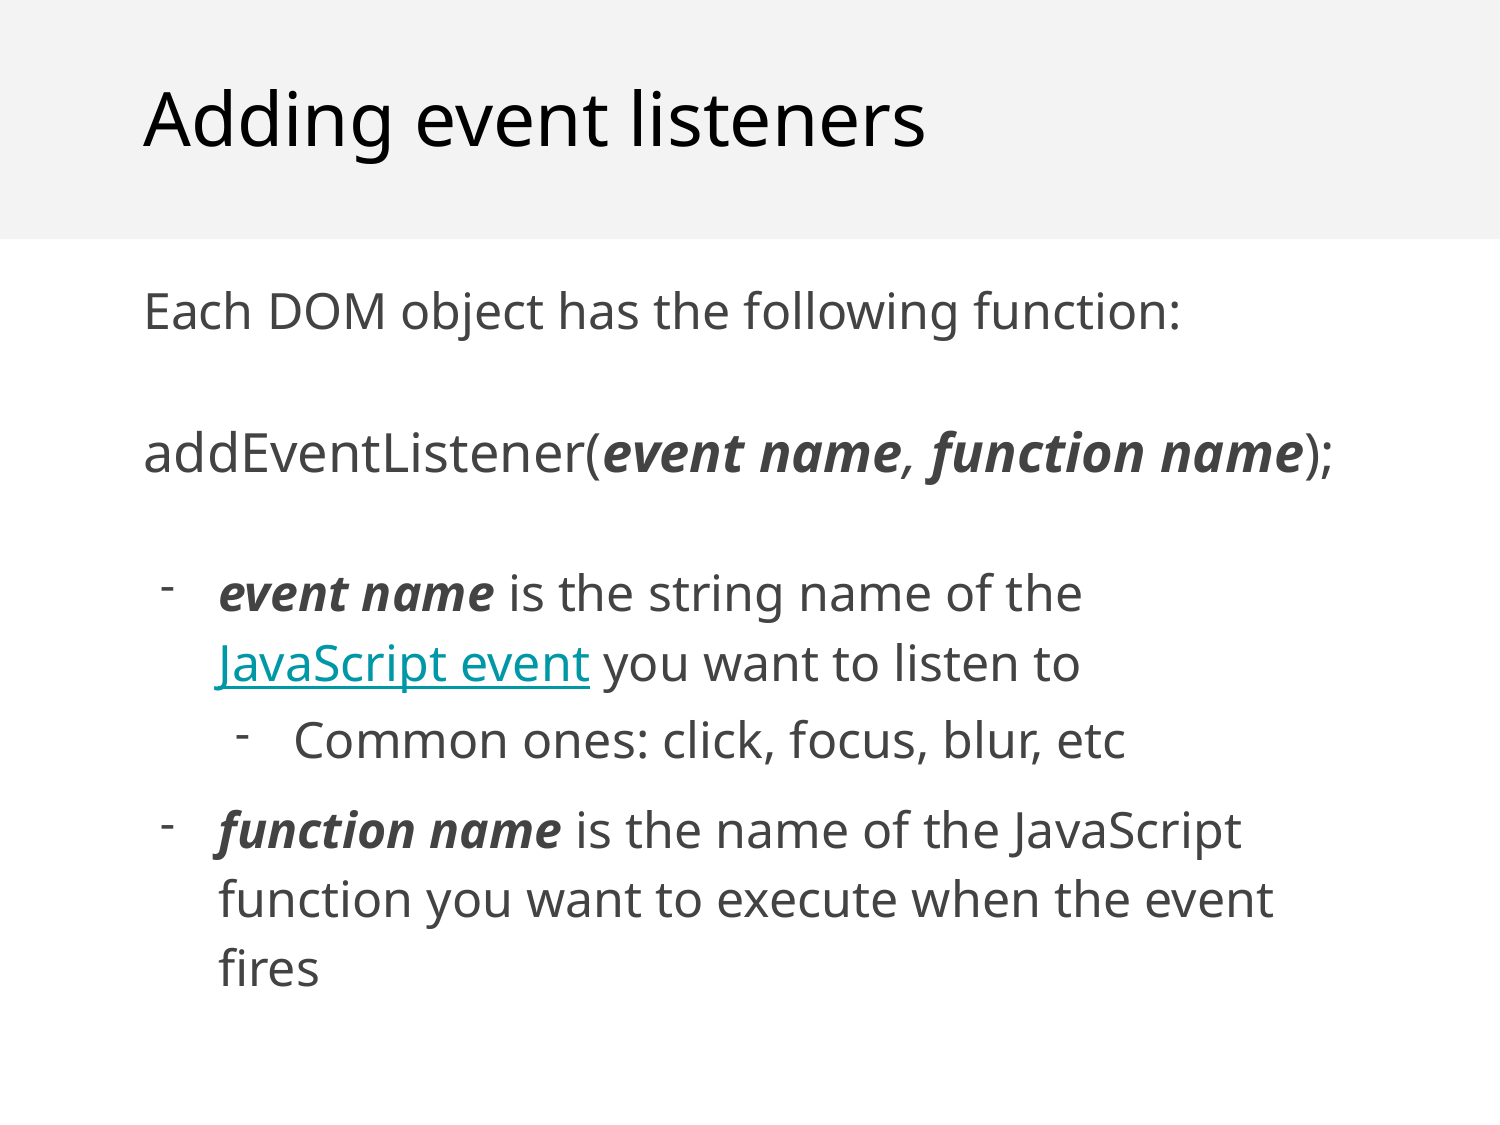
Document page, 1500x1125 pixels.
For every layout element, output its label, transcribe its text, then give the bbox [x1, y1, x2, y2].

list Each DOM object has the following function: addEventListener(event name, function name); event name is the string name of the JavaScript event you want to listen to Common ones: click, focus, blur, etc function name is the name of the JavaScript function you want to execute when the event fires [128, 255, 1372, 1017]
title Adding event listeners [128, 56, 1372, 183]
